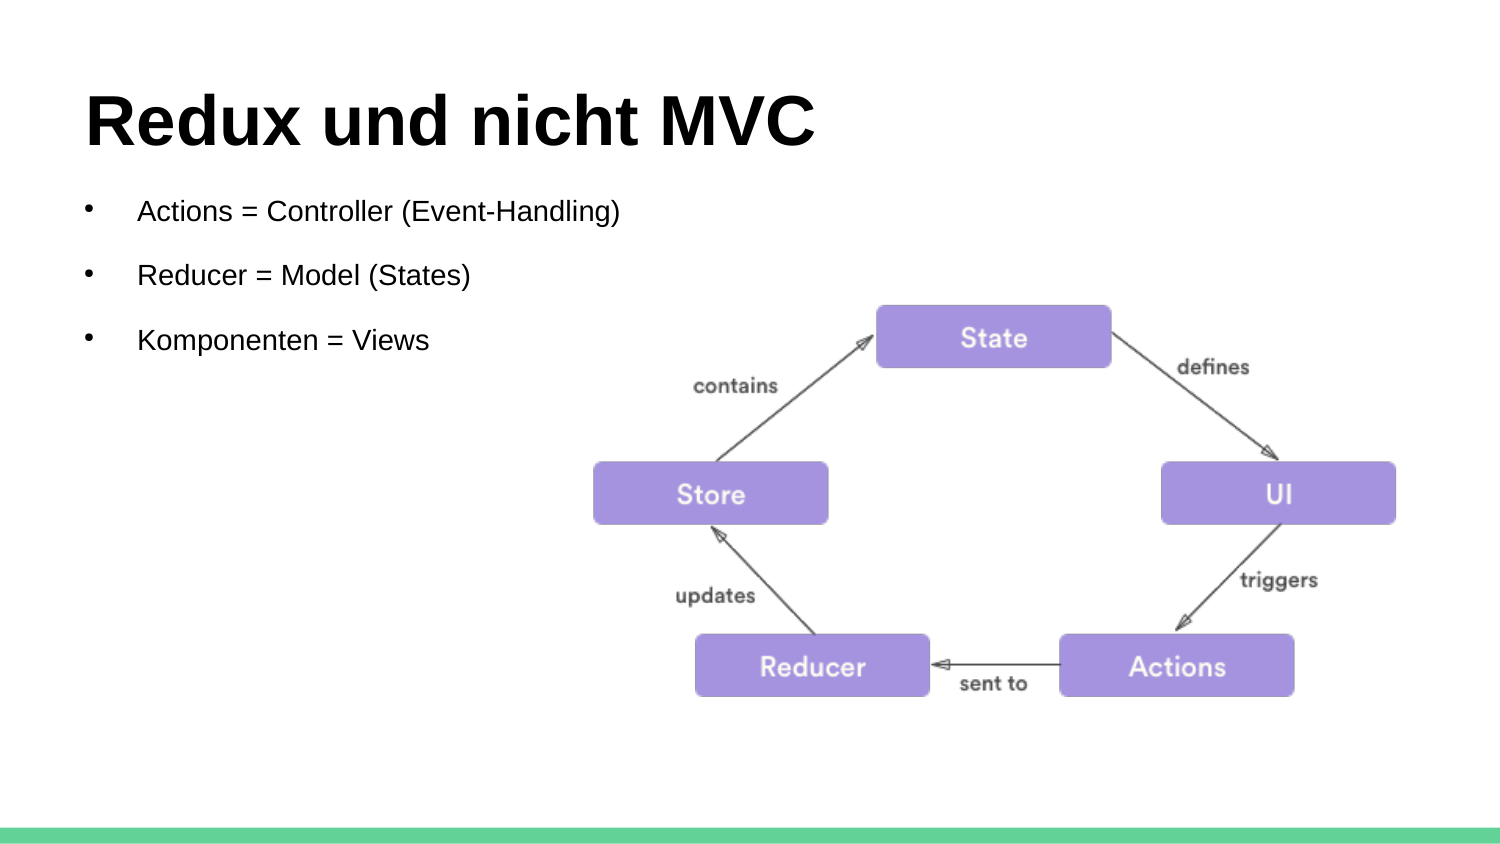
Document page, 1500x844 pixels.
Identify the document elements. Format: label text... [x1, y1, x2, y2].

title Redux und nicht MVC [70, 47, 1439, 175]
picture [572, 271, 1418, 733]
list Actions = Controller (Event-Handling) Reducer = Model (States) Komponenten = Views [51, 177, 1449, 750]
